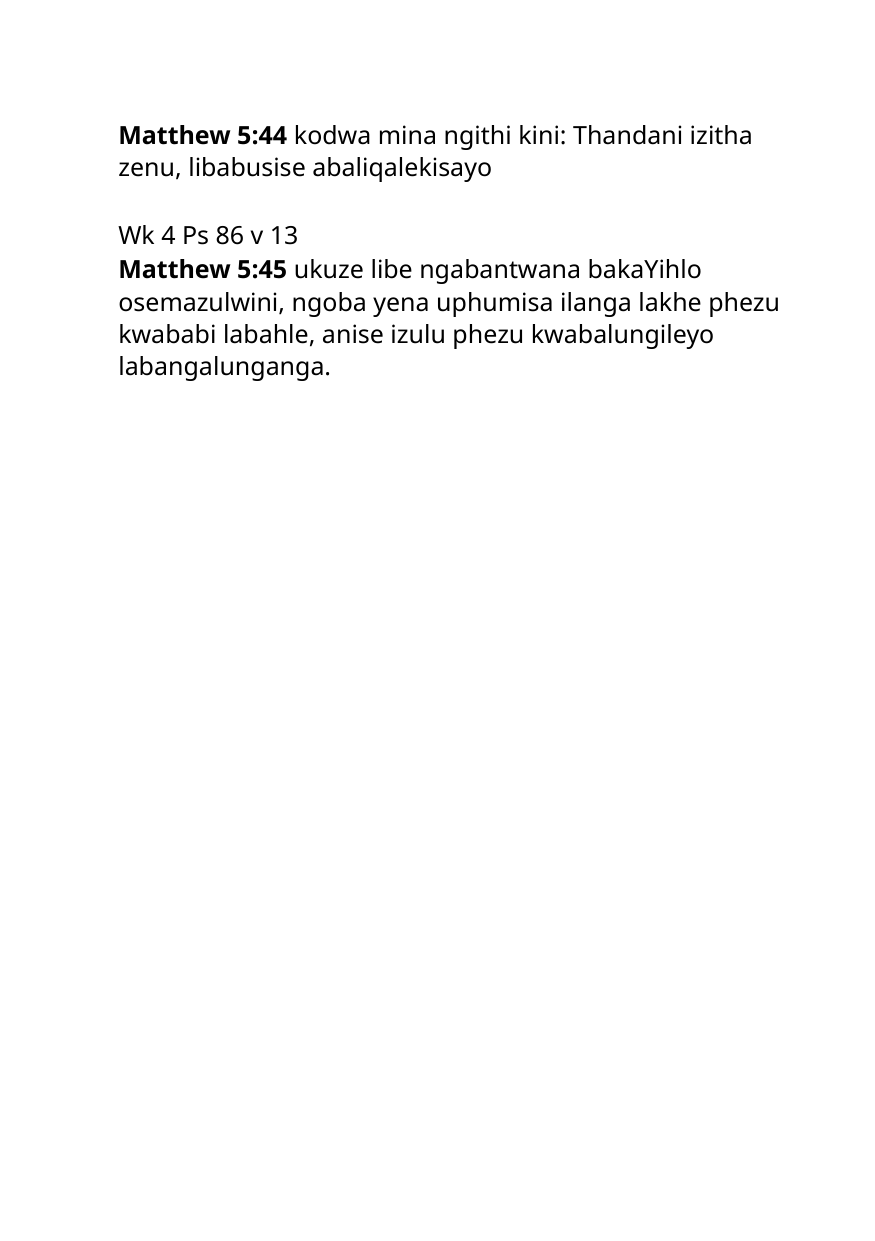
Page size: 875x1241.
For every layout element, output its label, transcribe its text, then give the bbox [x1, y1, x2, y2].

text Wk 4 Ps 86 v 13 [118, 218, 786, 252]
text Matthew 5:44 kodwa mina ngithi kini: Thandani izitha zenu, libabusise abaliqalekisayo [118, 117, 786, 184]
text Matthew 5:45 ukuze libe ngabantwana bakaYihlo osemazulwini, ngoba yena uphumisa ilanga lakhe phezu kwababi labahle, anise izulu phezu kwabalungileyo labangalunganga. [118, 252, 786, 383]
